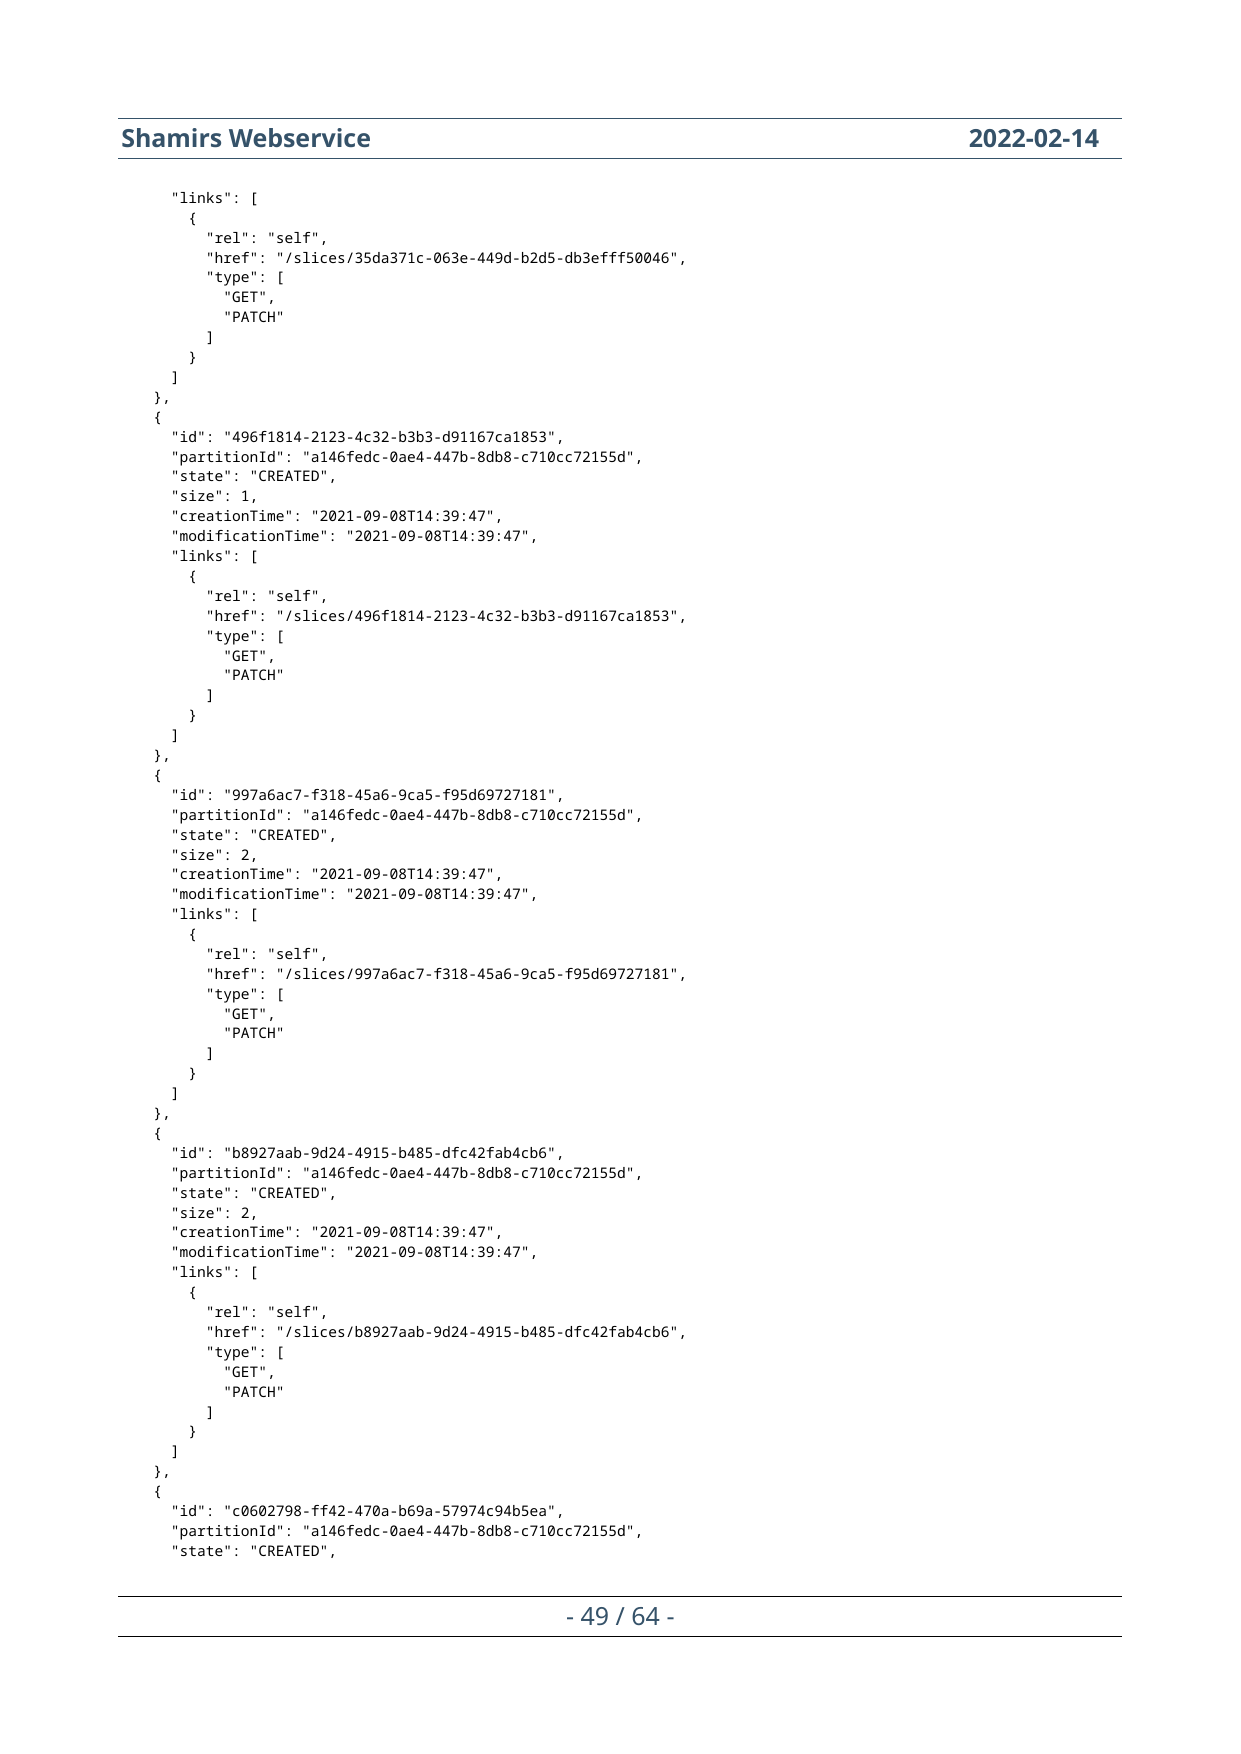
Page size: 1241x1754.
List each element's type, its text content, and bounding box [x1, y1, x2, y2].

text "size": 2, [118, 844, 1122, 864]
text "size": 2, [118, 1202, 1122, 1222]
text "href": "/slices/496f1814-2123-4c32-b3b3-d91167ca1853", [118, 606, 1122, 625]
text "state": "CREATED", [118, 1182, 1122, 1202]
text "state": "CREATED", [118, 466, 1122, 486]
text "rel": "self", [118, 1302, 1122, 1322]
text { [118, 1123, 1122, 1143]
text "links": [ [118, 904, 1122, 924]
text "partitionId": "a146fedc-0ae4-447b-8db8-c710cc72155d", [118, 446, 1122, 466]
text "type": [ [118, 625, 1122, 645]
text ] [118, 1083, 1122, 1103]
text ] [118, 367, 1122, 387]
text ] [118, 1401, 1122, 1421]
text "type": [ [118, 267, 1122, 287]
text "GET", [118, 287, 1122, 307]
text "id": "496f1814-2123-4c32-b3b3-d91167ca1853", [118, 426, 1122, 446]
text ] [118, 327, 1122, 347]
text ] [118, 1441, 1122, 1461]
text } [118, 347, 1122, 367]
text } [118, 1063, 1122, 1083]
text "links": [ [118, 188, 1122, 208]
text "GET", [118, 1003, 1122, 1023]
text "PATCH" [118, 1023, 1122, 1043]
text "size": 1, [118, 486, 1122, 506]
text ] [118, 685, 1122, 705]
text } [118, 705, 1122, 725]
text "PATCH" [118, 1381, 1122, 1401]
text { [118, 407, 1122, 426]
text "href": "/slices/b8927aab-9d24-4915-b485-dfc42fab4cb6", [118, 1322, 1122, 1342]
text "rel": "self", [118, 227, 1122, 247]
text "partitionId": "a146fedc-0ae4-447b-8db8-c710cc72155d", [118, 1521, 1122, 1541]
text "state": "CREATED", [118, 824, 1122, 844]
text "PATCH" [118, 665, 1122, 685]
text "creationTime": "2021-09-08T14:39:47", [118, 1222, 1122, 1242]
text "type": [ [118, 983, 1122, 1003]
text ] [118, 725, 1122, 745]
text "GET", [118, 645, 1122, 665]
text "href": "/slices/35da371c-063e-449d-b2d5-db3efff50046", [118, 247, 1122, 267]
text { [118, 208, 1122, 227]
text "rel": "self", [118, 944, 1122, 964]
text "links": [ [118, 1262, 1122, 1282]
text { [118, 924, 1122, 944]
text "creationTime": "2021-09-08T14:39:47", [118, 506, 1122, 526]
text { [118, 1282, 1122, 1302]
text } [118, 1421, 1122, 1441]
text ] [118, 1043, 1122, 1063]
text "partitionId": "a146fedc-0ae4-447b-8db8-c710cc72155d", [118, 804, 1122, 824]
text "state": "CREATED", [118, 1541, 1122, 1561]
text }, [118, 1103, 1122, 1123]
text "id": "c0602798-ff42-470a-b69a-57974c94b5ea", [118, 1501, 1122, 1521]
text "modificationTime": "2021-09-08T14:39:47", [118, 526, 1122, 546]
text "type": [ [118, 1342, 1122, 1362]
text { [118, 765, 1122, 784]
text }, [118, 1461, 1122, 1481]
text { [118, 566, 1122, 586]
text "href": "/slices/997a6ac7-f318-45a6-9ca5-f95d69727181", [118, 964, 1122, 983]
text "GET", [118, 1362, 1122, 1381]
text "id": "997a6ac7-f318-45a6-9ca5-f95d69727181", [118, 784, 1122, 804]
text "id": "b8927aab-9d24-4915-b485-dfc42fab4cb6", [118, 1143, 1122, 1163]
text "partitionId": "a146fedc-0ae4-447b-8db8-c710cc72155d", [118, 1163, 1122, 1182]
text }, [118, 745, 1122, 765]
text "creationTime": "2021-09-08T14:39:47", [118, 864, 1122, 884]
text }, [118, 387, 1122, 407]
text "rel": "self", [118, 586, 1122, 606]
text "modificationTime": "2021-09-08T14:39:47", [118, 884, 1122, 904]
text "modificationTime": "2021-09-08T14:39:47", [118, 1242, 1122, 1262]
text "PATCH" [118, 307, 1122, 327]
text { [118, 1481, 1122, 1501]
text "links": [ [118, 546, 1122, 566]
